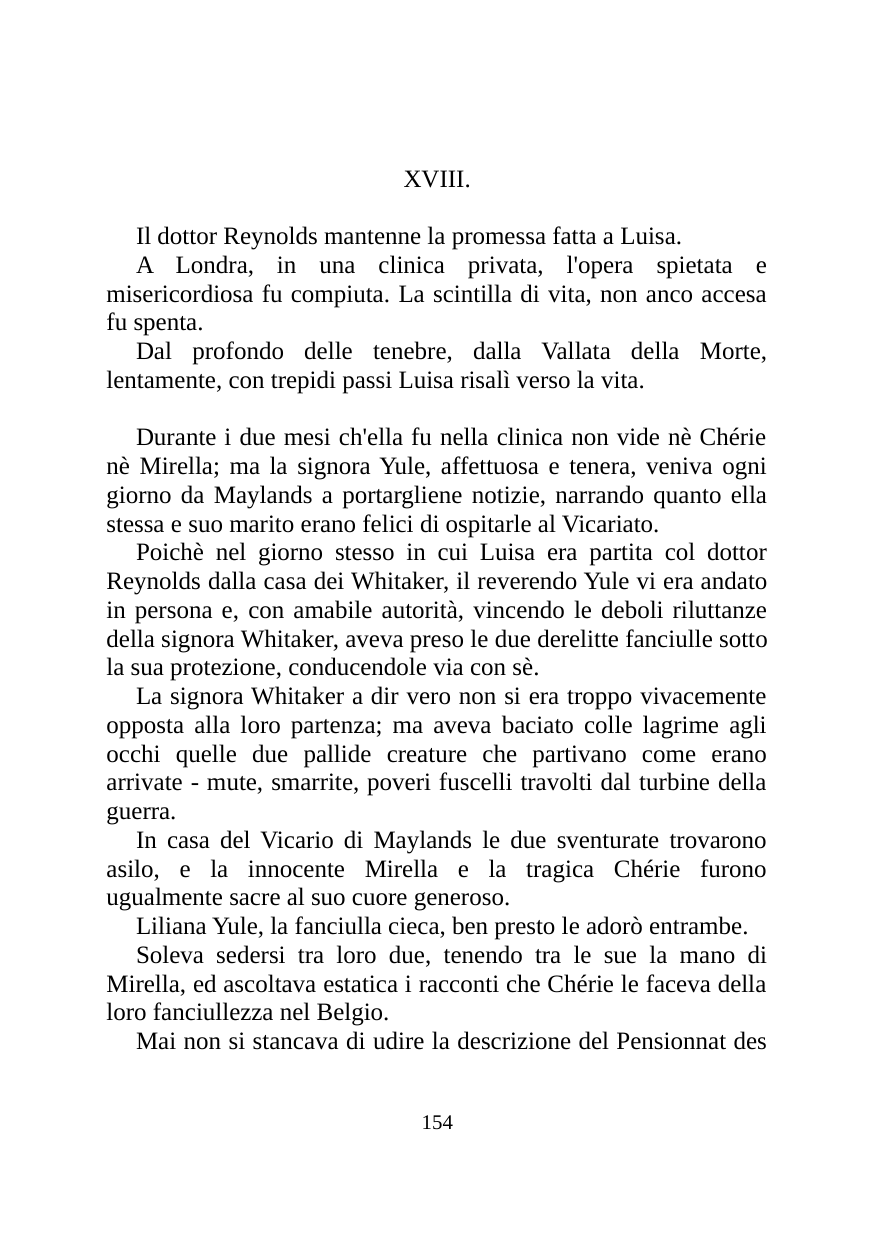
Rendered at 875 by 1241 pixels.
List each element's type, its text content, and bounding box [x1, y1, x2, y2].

text Il dottor Reynolds mantenne la promessa fatta a Luisa. [106, 221, 768, 250]
text Poichè nel giorno stesso in cui Luisa era partita col dottor Reynolds dalla casa dei Whitaker, il reverendo Yule vi era andato in persona e, con amabile autorità, vincendo le deboli riluttanze della signora Whitaker, aveva preso le due derelitte fanciulle sotto la sua protezione, conducendole via con sè. [106, 537, 768, 681]
text Durante i due mesi ch'ella fu nella clinica non vide nè Chérie nè Mirella; ma la signora Yule, affettuosa e tenera, veniva ogni giorno da Maylands a portargliene notizie, narrando quanto ella stessa e suo marito erano felici di ospitarle al Vicariato. [106, 422, 768, 537]
text In casa del Vicario di Maylands le due sventurate trovarono asilo, e la innocente Mirella e la tragica Chérie furono ugualmente sacre al suo cuore generoso. [106, 825, 768, 911]
text XVIII. [106, 164, 768, 192]
text Liliana Yule, la fanciulla cieca, ben presto le adorò entrambe. [106, 911, 768, 940]
text A Londra, in una clinica privata, l'opera spietata e misericordiosa fu compiuta. La scintilla di vita, non anco accesa fu spenta. [106, 250, 768, 336]
text Mai non si stancava di udire la descrizione del Pensionnat des [106, 1026, 768, 1055]
text Dal profondo delle tenebre, dalla Vallata della Morte, lentamente, con trepidi passi Luisa risalì verso la vita. [106, 336, 768, 394]
text La signora Whitaker a dir vero non si era troppo vivacemente opposta alla loro partenza; ma aveva baciato colle lagrime agli occhi quelle due pallide creature che partivano come erano arrivate - mute, smarrite, poveri fuscelli travolti dal turbine della guerra. [106, 681, 768, 825]
text Soleva sedersi tra loro due, tenendo tra le sue la mano di Mirella, ed ascoltava estatica i racconti che Chérie le faceva della loro fanciullezza nel Belgio. [106, 940, 768, 1026]
